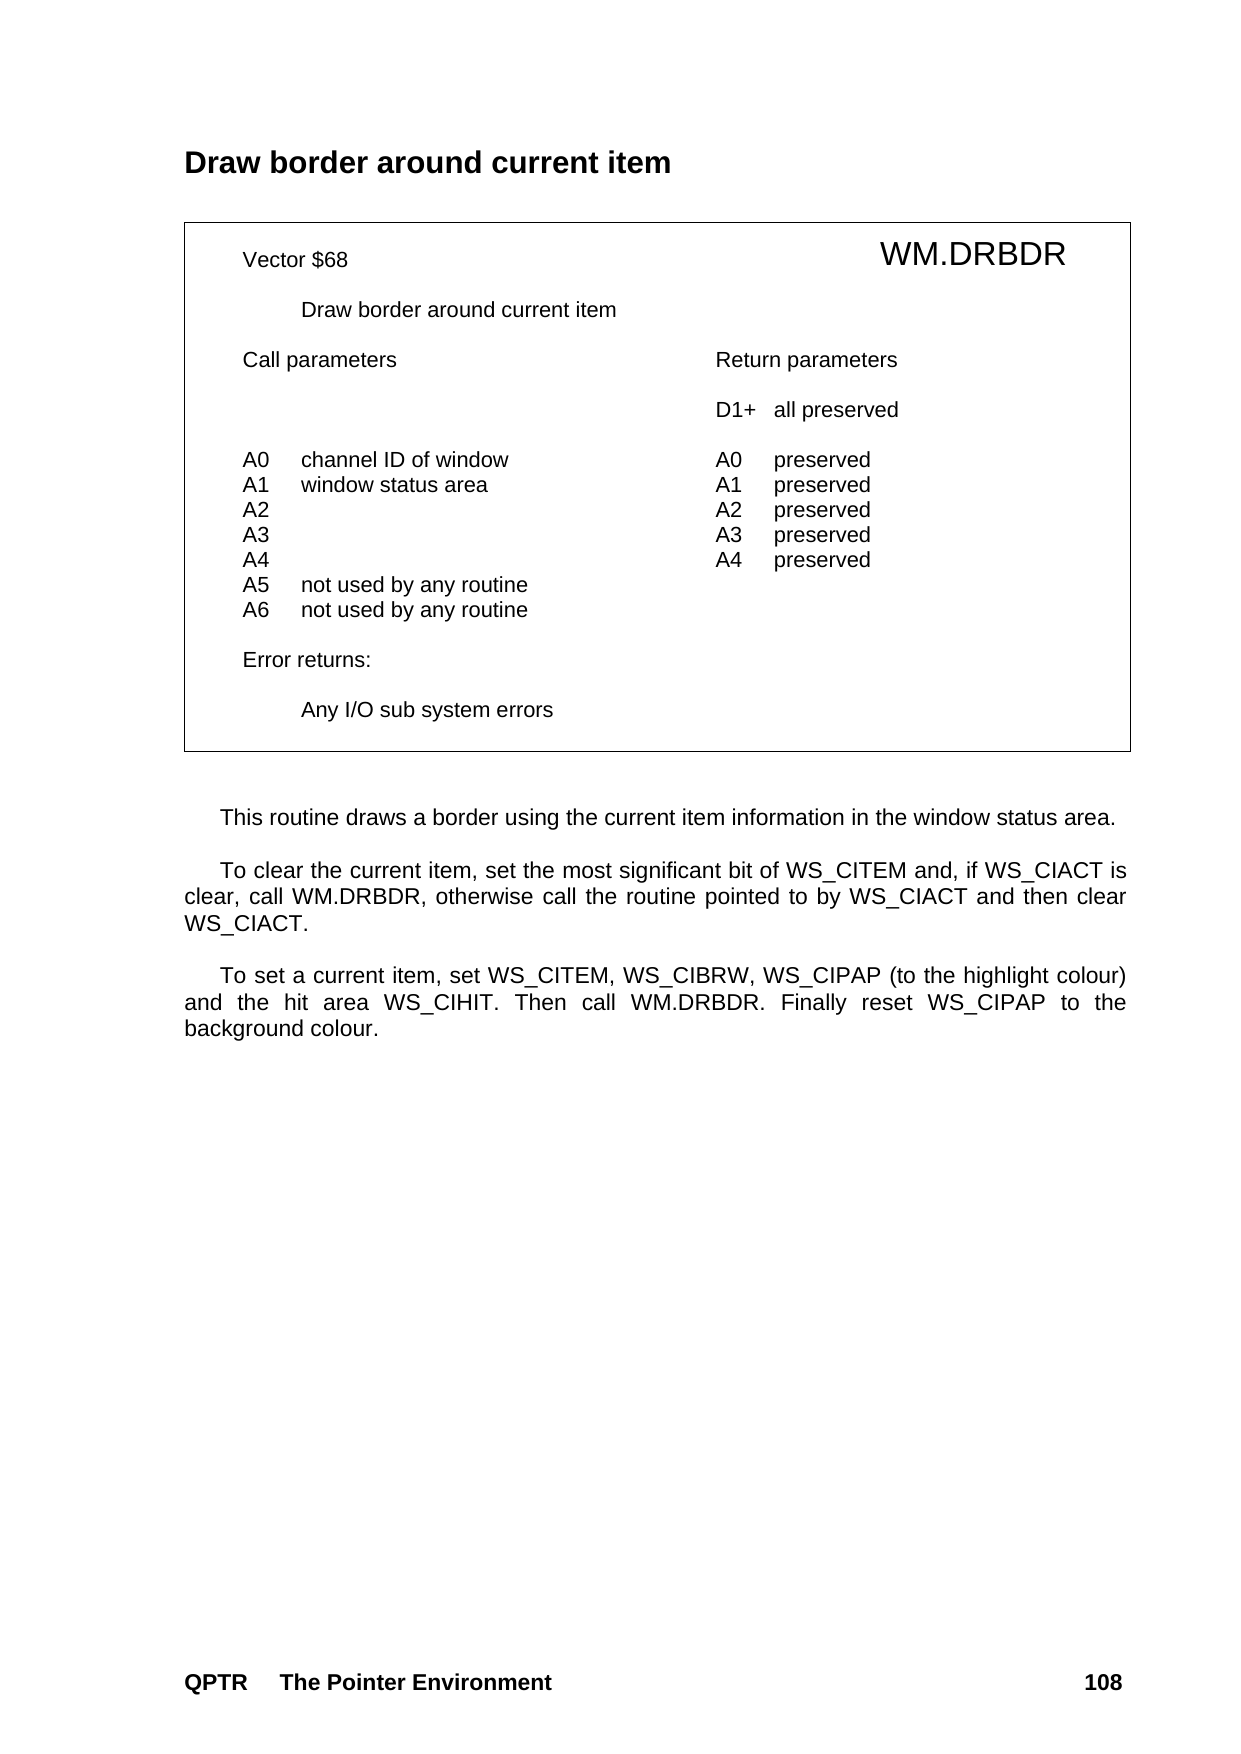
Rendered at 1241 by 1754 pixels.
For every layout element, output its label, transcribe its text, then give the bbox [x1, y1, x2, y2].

table_cell Return parameters [665, 348, 1094, 372]
table_cell [765, 573, 1094, 597]
table_cell A6 [215, 598, 286, 622]
table_cell [1095, 348, 1128, 372]
table_cell [665, 248, 765, 272]
table_cell [185, 673, 215, 697]
table_cell [1095, 473, 1128, 497]
table_cell [286, 273, 665, 297]
table_cell [665, 423, 765, 447]
table_cell [185, 648, 215, 672]
table_cell [1095, 498, 1128, 522]
table_header [215, 223, 286, 247]
table_cell [185, 623, 215, 647]
subtitle Draw border around current item [184, 144, 1128, 180]
table_cell A5 [215, 573, 286, 597]
table_cell A2 [665, 498, 765, 522]
table_cell A0 [215, 448, 286, 472]
table_cell [765, 648, 1094, 672]
table_cell A3 [665, 523, 765, 547]
table_cell A1 [665, 473, 765, 497]
table_cell [185, 573, 215, 597]
table_cell [765, 323, 1094, 347]
table_cell [765, 423, 1094, 447]
table_cell preserved [765, 448, 1094, 472]
table_cell [665, 673, 765, 697]
table_cell [185, 523, 215, 547]
table_cell [1095, 648, 1128, 672]
table_cell [185, 498, 215, 522]
table_cell [665, 373, 765, 397]
table_cell [1095, 573, 1128, 597]
table_cell [1095, 598, 1128, 622]
table_cell [215, 698, 286, 722]
table_cell [215, 623, 286, 647]
table_cell [765, 298, 1094, 322]
table_cell [665, 598, 765, 622]
table_cell A4 [215, 548, 286, 572]
table_cell [765, 273, 1094, 297]
table_cell [1095, 448, 1128, 472]
table_cell Call parameters [215, 348, 665, 372]
table_cell A4 [665, 548, 765, 572]
table_cell [665, 648, 765, 672]
table_cell [765, 598, 1094, 622]
table_cell [1095, 273, 1128, 297]
table_cell [286, 498, 665, 522]
table_cell [1095, 698, 1128, 722]
table_cell [215, 323, 286, 347]
text To clear the current item, set the most significant bit of WS_CITEM and, if WS_CIACT is clear, call WM.DRBDR, otherwise call the routine pointed to by WS_CIACT and then clear WS_CIACT. [184, 857, 1128, 936]
table_cell Vector $68 [215, 248, 665, 272]
table_cell [765, 673, 1094, 697]
table_cell [1095, 623, 1128, 647]
table_cell [665, 573, 765, 597]
text This routine draws a border using the current item information in the window status area. [184, 804, 1128, 831]
table_cell Any I/O sub system errors [286, 698, 665, 722]
table_cell [215, 298, 286, 322]
table_cell [215, 398, 286, 422]
table_cell [185, 298, 215, 322]
table_header [185, 223, 215, 247]
table_cell [765, 373, 1094, 397]
table_header [1095, 223, 1128, 247]
table_cell [286, 373, 665, 397]
table_cell not used by any routine [286, 598, 665, 622]
table_cell [765, 723, 1094, 751]
table_cell [1095, 298, 1128, 322]
table_cell D1+ [665, 398, 765, 422]
table_cell [1095, 398, 1128, 422]
table_cell [185, 348, 215, 372]
table_cell preserved [765, 473, 1094, 497]
table_cell [665, 698, 765, 722]
table_cell not used by any routine [286, 573, 665, 597]
table_cell A2 [215, 498, 286, 522]
table_cell channel ID of window [286, 448, 665, 472]
table_cell [286, 623, 665, 647]
table_cell preserved [765, 498, 1094, 522]
table_cell [286, 423, 665, 447]
table_cell A0 [665, 448, 765, 472]
table_cell [185, 398, 215, 422]
table_cell [665, 623, 765, 647]
table_cell Error returns: [215, 648, 665, 672]
table_cell Draw border around current item [286, 298, 665, 322]
table_cell [215, 673, 286, 697]
table_cell [185, 473, 215, 497]
table_cell [286, 323, 665, 347]
table_cell [185, 698, 215, 722]
table_cell [665, 323, 765, 347]
table_cell [286, 523, 665, 547]
table_cell [1095, 523, 1128, 547]
table_cell [286, 548, 665, 572]
table_cell [185, 548, 215, 572]
table_cell [286, 398, 665, 422]
table_cell all preserved [765, 398, 1094, 422]
table_cell [185, 723, 215, 751]
table_header [665, 223, 765, 247]
table_cell A1 [215, 473, 286, 497]
table_cell [1095, 248, 1128, 272]
table_cell [286, 673, 665, 697]
table_cell window status area [286, 473, 665, 497]
table_cell [765, 623, 1094, 647]
table_cell [665, 273, 765, 297]
table_cell [185, 448, 215, 472]
table_cell [215, 273, 286, 297]
table_cell [1095, 423, 1128, 447]
table_cell [215, 423, 286, 447]
table_cell [1095, 673, 1128, 697]
text To set a current item, set WS_CITEM, WS_CIBRW, WS_CIPAP (to the highlight colour) and the hit area WS_CIHIT. Then call WM.DRBDR. Finally reset WS_CIPAP to the background colour. [184, 962, 1128, 1041]
table_cell [765, 698, 1094, 722]
table_header [286, 223, 665, 247]
table_cell [215, 723, 286, 751]
table_cell [185, 598, 215, 622]
table_cell [1095, 723, 1128, 751]
table_cell [1095, 373, 1128, 397]
table_cell preserved [765, 548, 1094, 572]
table_cell [665, 723, 765, 751]
table_cell [1095, 548, 1128, 572]
table_cell preserved [765, 523, 1094, 547]
table_cell A3 [215, 523, 286, 547]
table_cell [185, 248, 215, 272]
table_cell [185, 423, 215, 447]
table_header WM.DRBDR [765, 223, 1094, 272]
table_cell [286, 723, 665, 751]
table_cell [1095, 323, 1128, 347]
table_cell [185, 323, 215, 347]
table_cell [665, 298, 765, 322]
table_cell [185, 273, 215, 297]
table_cell [185, 373, 215, 397]
table_cell [215, 373, 286, 397]
